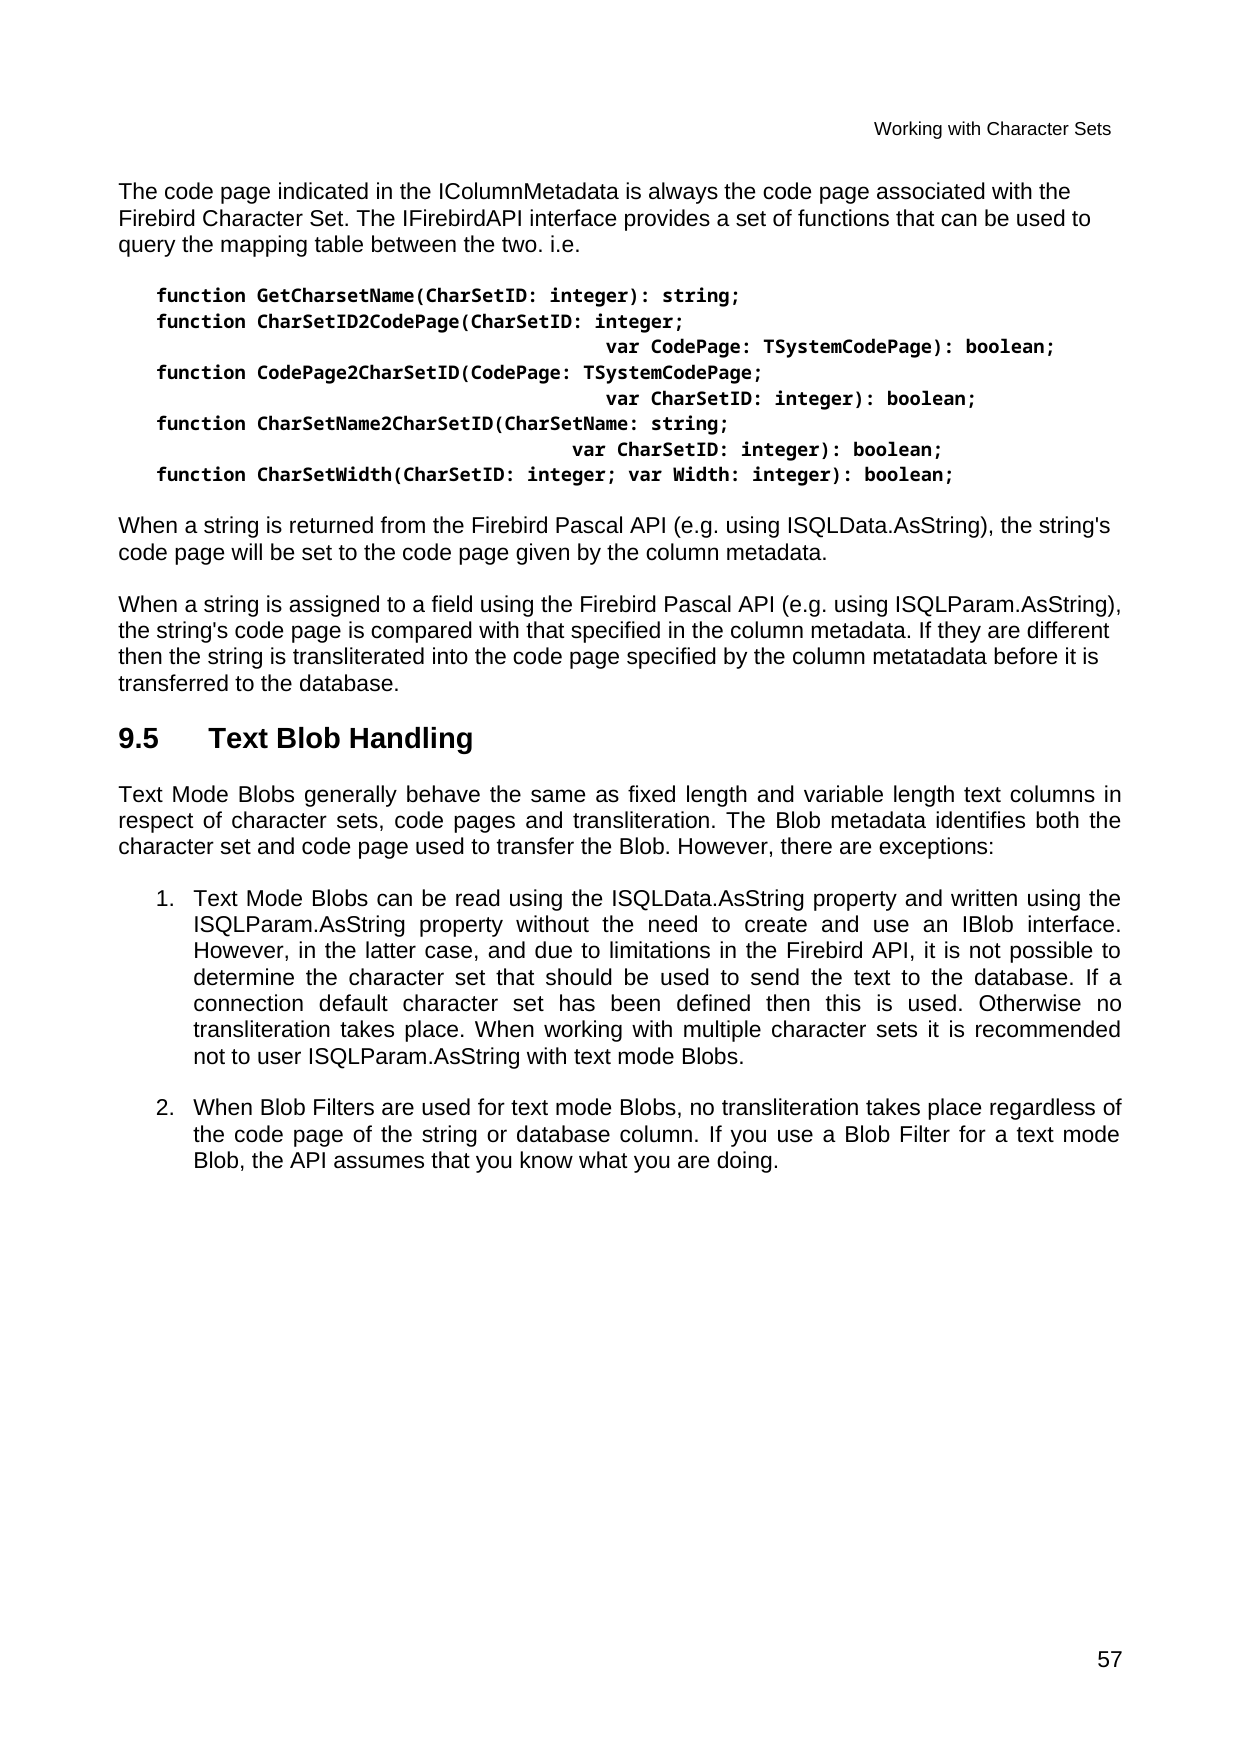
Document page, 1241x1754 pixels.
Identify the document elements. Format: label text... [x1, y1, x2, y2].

subtitle Text Blob Handling [118, 722, 1122, 755]
text The code page indicated in the IColumnMetadata is always the code page associated with the Firebird Character Set. The IFirebirdAPI interface provides a set of functions that can be used to query the mapping table between the two. i.e. [118, 178, 1122, 257]
text function CharSetID2CodePage(CharSetID: integer; [156, 308, 1122, 334]
text function GetCharsetName(CharSetID: integer): string; [156, 283, 1122, 308]
text function CharSetName2CharSetID(CharSetName: string; [156, 410, 1122, 436]
text When a string is assigned to a field using the Firebird Pascal API (e.g. using ISQLParam.AsString), the string's code page is compared with that specified in the column metadata. If they are different then the string is transliterated into the code page specified by the column metatadata before it is transferred to the database. [118, 591, 1122, 696]
text var CharSetID: integer): boolean; [156, 436, 1122, 461]
text var CharSetID: integer): boolean; [156, 385, 1122, 410]
text function CodePage2CharSetID(CodePage: TSystemCodePage; [156, 359, 1122, 385]
text When a string is returned from the Firebird Pascal API (e.g. using ISQLData.AsString), the string's code page will be set to the code page given by the column metadata. [118, 512, 1122, 565]
list When Blob Filters are used for text mode Blobs, no transliteration takes place regardless of the code page of the string or database column. If you use a Blob Filter for a text mode Blob, the API assumes that you know what you are doing. [156, 1094, 1122, 1173]
text Text Mode Blobs generally behave the same as fixed length and variable length text columns in respect of character sets, code pages and transliteration. The Blob metadata identifies both the character set and code page used to transfer the Blob. However, there are exceptions: [118, 781, 1122, 860]
list Text Mode Blobs can be read using the ISQLData.AsString property and written using the ISQLParam.AsString property without the need to create and use an IBlob interface. However, in the latter case, and due to limitations in the Firebird API, it is not possible to determine the character set that should be used to send the text to the database. If a connection default character set has been defined then this is used. Otherwise no transliteration takes place. When working with multiple character sets it is recommended not to user ISQLParam.AsString with text mode Blobs. [156, 885, 1122, 1069]
text function CharSetWidth(CharSetID: integer; var Width: integer): boolean; [156, 461, 1122, 487]
text var CodePage: TSystemCodePage): boolean; [156, 334, 1122, 359]
